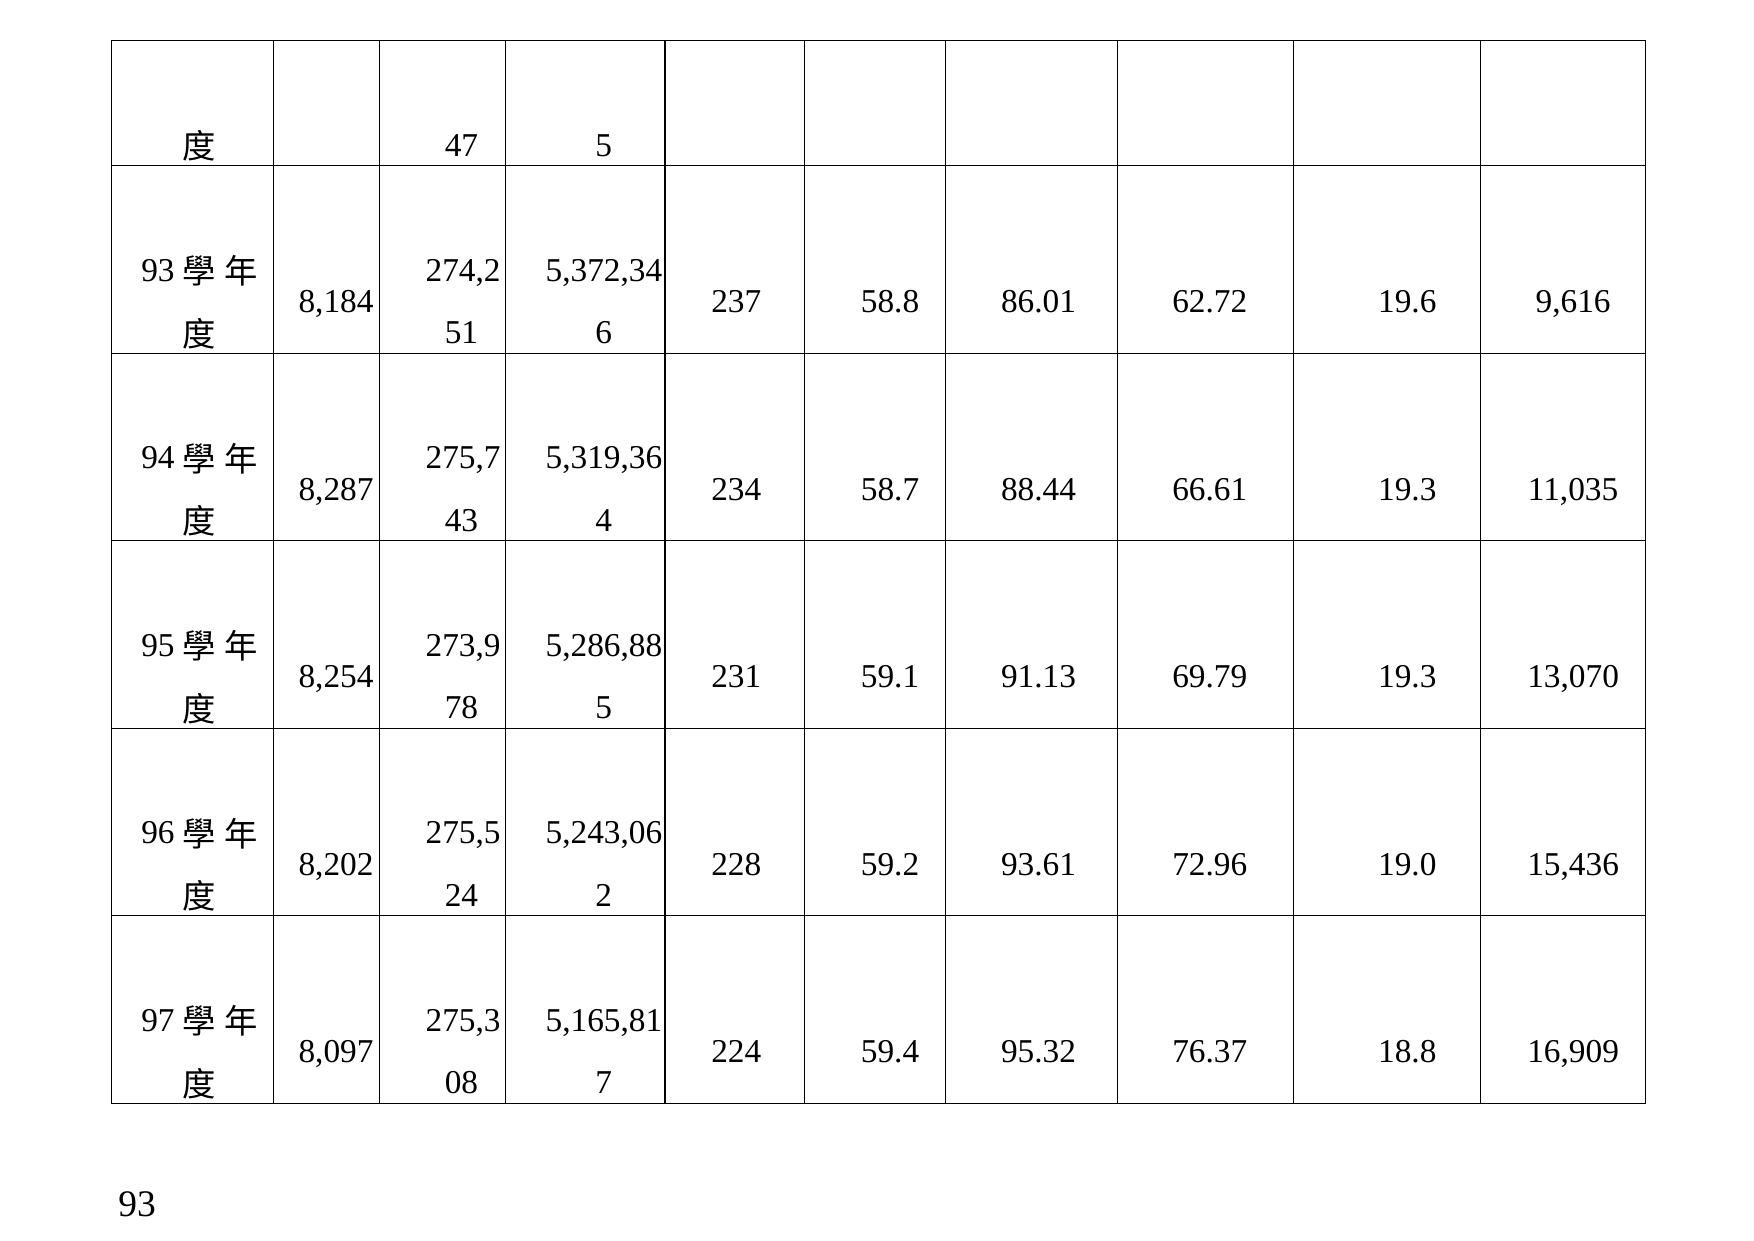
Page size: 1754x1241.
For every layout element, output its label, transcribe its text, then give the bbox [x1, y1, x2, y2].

table_cell 5 [506, 41, 664, 165]
table_cell 19.0 [1294, 729, 1480, 915]
table_cell 72.96 [1118, 729, 1293, 915]
table_cell 275,524 [380, 729, 505, 915]
table_cell 5,243,062 [506, 729, 664, 915]
table_cell 231 [666, 541, 804, 728]
table_cell [666, 41, 804, 165]
table_cell 8,097 [274, 916, 379, 1103]
table_cell 5,286,885 [506, 541, 664, 728]
table_cell 15,436 [1481, 729, 1645, 915]
table_cell 93.61 [946, 729, 1117, 915]
table_cell 224 [666, 916, 804, 1103]
table_cell 66.61 [1118, 354, 1293, 540]
table_cell 58.7 [805, 354, 945, 540]
table_cell 8,202 [274, 729, 379, 915]
table_cell 5,372,346 [506, 166, 664, 353]
table_cell 86.01 [946, 166, 1117, 353]
table_cell 18.8 [1294, 916, 1480, 1103]
table_cell [805, 41, 945, 165]
table_cell 88.44 [946, 354, 1117, 540]
table_cell [274, 41, 379, 165]
table_cell 5,319,364 [506, 354, 664, 540]
table_cell 237 [666, 166, 804, 353]
table_cell 8,254 [274, 541, 379, 728]
table_cell 94學年度 [112, 354, 273, 540]
table_cell 91.13 [946, 541, 1117, 728]
table_cell 275,743 [380, 354, 505, 540]
table_cell 95學年度 [112, 541, 273, 728]
table_cell 234 [666, 354, 804, 540]
table_cell 95.32 [946, 916, 1117, 1103]
table_cell 59.1 [805, 541, 945, 728]
table_cell [1481, 41, 1645, 165]
table_cell 13,070 [1481, 541, 1645, 728]
table_cell 69.79 [1118, 541, 1293, 728]
table_cell 62.72 [1118, 166, 1293, 353]
table_cell [1118, 41, 1293, 165]
table_cell 度 [112, 41, 273, 165]
table_cell 93學年度 [112, 166, 273, 353]
table_cell 59.2 [805, 729, 945, 915]
table_cell 16,909 [1481, 916, 1645, 1103]
table_cell 9,616 [1481, 166, 1645, 353]
table_cell 5,165,817 [506, 916, 664, 1103]
table_cell 19.6 [1294, 166, 1480, 353]
table_cell 11,035 [1481, 354, 1645, 540]
table_cell 19.3 [1294, 354, 1480, 540]
table_cell 228 [666, 729, 804, 915]
table_cell 59.4 [805, 916, 945, 1103]
table_cell 96學年度 [112, 729, 273, 915]
table_cell 19.3 [1294, 541, 1480, 728]
table_cell 274,251 [380, 166, 505, 353]
table_cell 47 [380, 41, 505, 165]
table_cell [946, 41, 1117, 165]
table_cell [1294, 41, 1480, 165]
table_cell 58.8 [805, 166, 945, 353]
table_cell 97學年度 [112, 916, 273, 1103]
table_cell 76.37 [1118, 916, 1293, 1103]
table_cell 275,308 [380, 916, 505, 1103]
table_cell 8,184 [274, 166, 379, 353]
table_cell 273,978 [380, 541, 505, 728]
table_cell 8,287 [274, 354, 379, 540]
